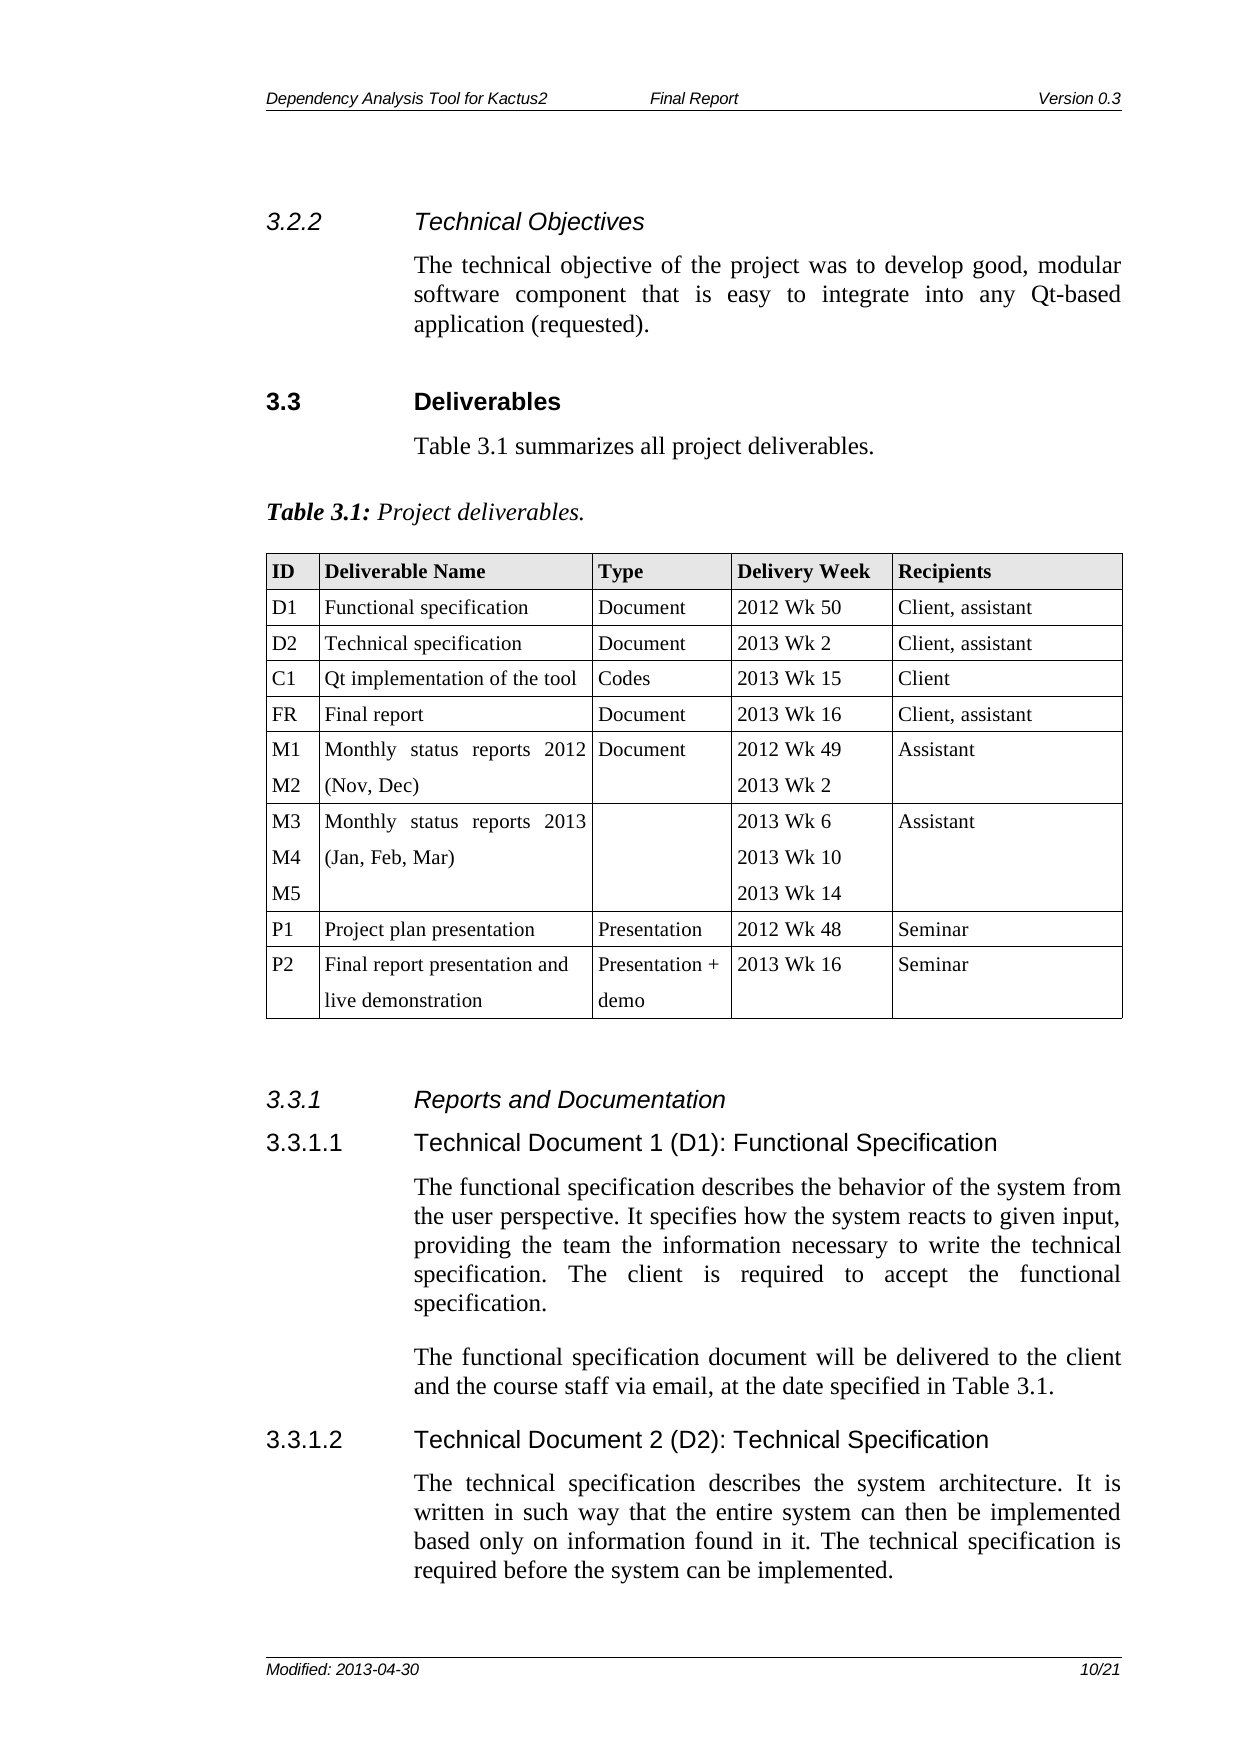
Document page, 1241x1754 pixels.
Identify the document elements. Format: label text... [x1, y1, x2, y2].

table_cell Client, assistant [893, 697, 1122, 731]
table_cell Final report presentation and live demonstration [320, 947, 592, 1018]
table_cell D2 [267, 626, 319, 660]
table_cell Presentation [593, 912, 731, 946]
table_cell Seminar [893, 912, 1122, 946]
table_cell M1 M2 [267, 732, 319, 803]
table_cell Qt implementation of the tool [320, 661, 592, 696]
table_cell P1 [267, 912, 319, 946]
table_cell Assistant [893, 804, 1122, 911]
table_cell Presentation + demo [593, 947, 731, 1018]
table_cell 2013 Wk 2 [732, 626, 892, 660]
table_cell Seminar [893, 947, 1122, 1018]
table_header Recipients [893, 554, 1122, 589]
table_header ID [267, 554, 319, 589]
text Table 3.1 summarizes all project deliverables. [413, 431, 1122, 460]
table_cell 2013 Wk 16 [732, 947, 892, 1018]
table_cell M3 M4 M5 [267, 804, 319, 911]
table_cell Client, assistant [893, 590, 1122, 624]
table_cell 2012 Wk 48 [732, 912, 892, 946]
table_header Deliverable Name [320, 554, 592, 589]
table_cell 2012 Wk 50 [732, 590, 892, 624]
subtitle Technical Document 1 (D1): Functional Specification [266, 1128, 1122, 1157]
table_cell Technical specification [320, 626, 592, 660]
table_cell 2012 Wk 49 2013 Wk 2 [732, 732, 892, 803]
table_cell Document [593, 590, 731, 624]
table_cell Functional specification [320, 590, 592, 624]
table_header Type [593, 554, 731, 589]
table_cell Client, assistant [893, 626, 1122, 660]
table_cell Document [593, 732, 731, 803]
table_cell D1 [267, 590, 319, 624]
table_cell 2013 Wk 6 2013 Wk 10 2013 Wk 14 [732, 804, 892, 911]
subtitle Technical Document 2 (D2): Technical Specification [266, 1424, 1122, 1454]
table_cell P2 [267, 947, 319, 1018]
table_cell FR [267, 697, 319, 731]
table_cell Assistant [893, 732, 1122, 803]
table_cell Monthly status reports 2012 (Nov, Dec) [320, 732, 592, 803]
table_cell C1 [267, 661, 319, 696]
subtitle Deliverables [266, 387, 1122, 416]
text The functional specification describes the behavior of the system from the user perspective. It specifies how the system reacts to given input, providing the team the information necessary to write the technical specification. The client is required to accept the functional specification. [413, 1172, 1122, 1317]
text The functional specification document will be delivered to the client and the course staff via email, at the date specified in Table 3.1. [413, 1342, 1122, 1400]
table_cell [593, 804, 731, 911]
table_header Delivery Week [732, 554, 892, 589]
subtitle Technical Objectives [266, 207, 1122, 236]
subtitle Reports and Documentation [266, 1084, 1122, 1113]
table_cell 2013 Wk 16 [732, 697, 892, 731]
text Table 3.1: Project deliverables. [266, 497, 1122, 526]
table_cell Document [593, 697, 731, 731]
table_cell Document [593, 626, 731, 660]
table_cell Codes [593, 661, 731, 696]
text The technical specification describes the system architecture. It is written in such way that the entire system can then be implemented based only on information found in it. The technical specification is required before the system can be implemented. [413, 1468, 1122, 1584]
table_cell Final report [320, 697, 592, 731]
table_cell 2013 Wk 15 [732, 661, 892, 696]
table_cell Project plan presentation [320, 912, 592, 946]
table_cell Monthly status reports 2013 (Jan, Feb, Mar) [320, 804, 592, 911]
text The technical objective of the project was to develop good, modular software component that is easy to integrate into any Qt-based application (requested). [413, 250, 1122, 337]
table_cell Client [893, 661, 1122, 696]
